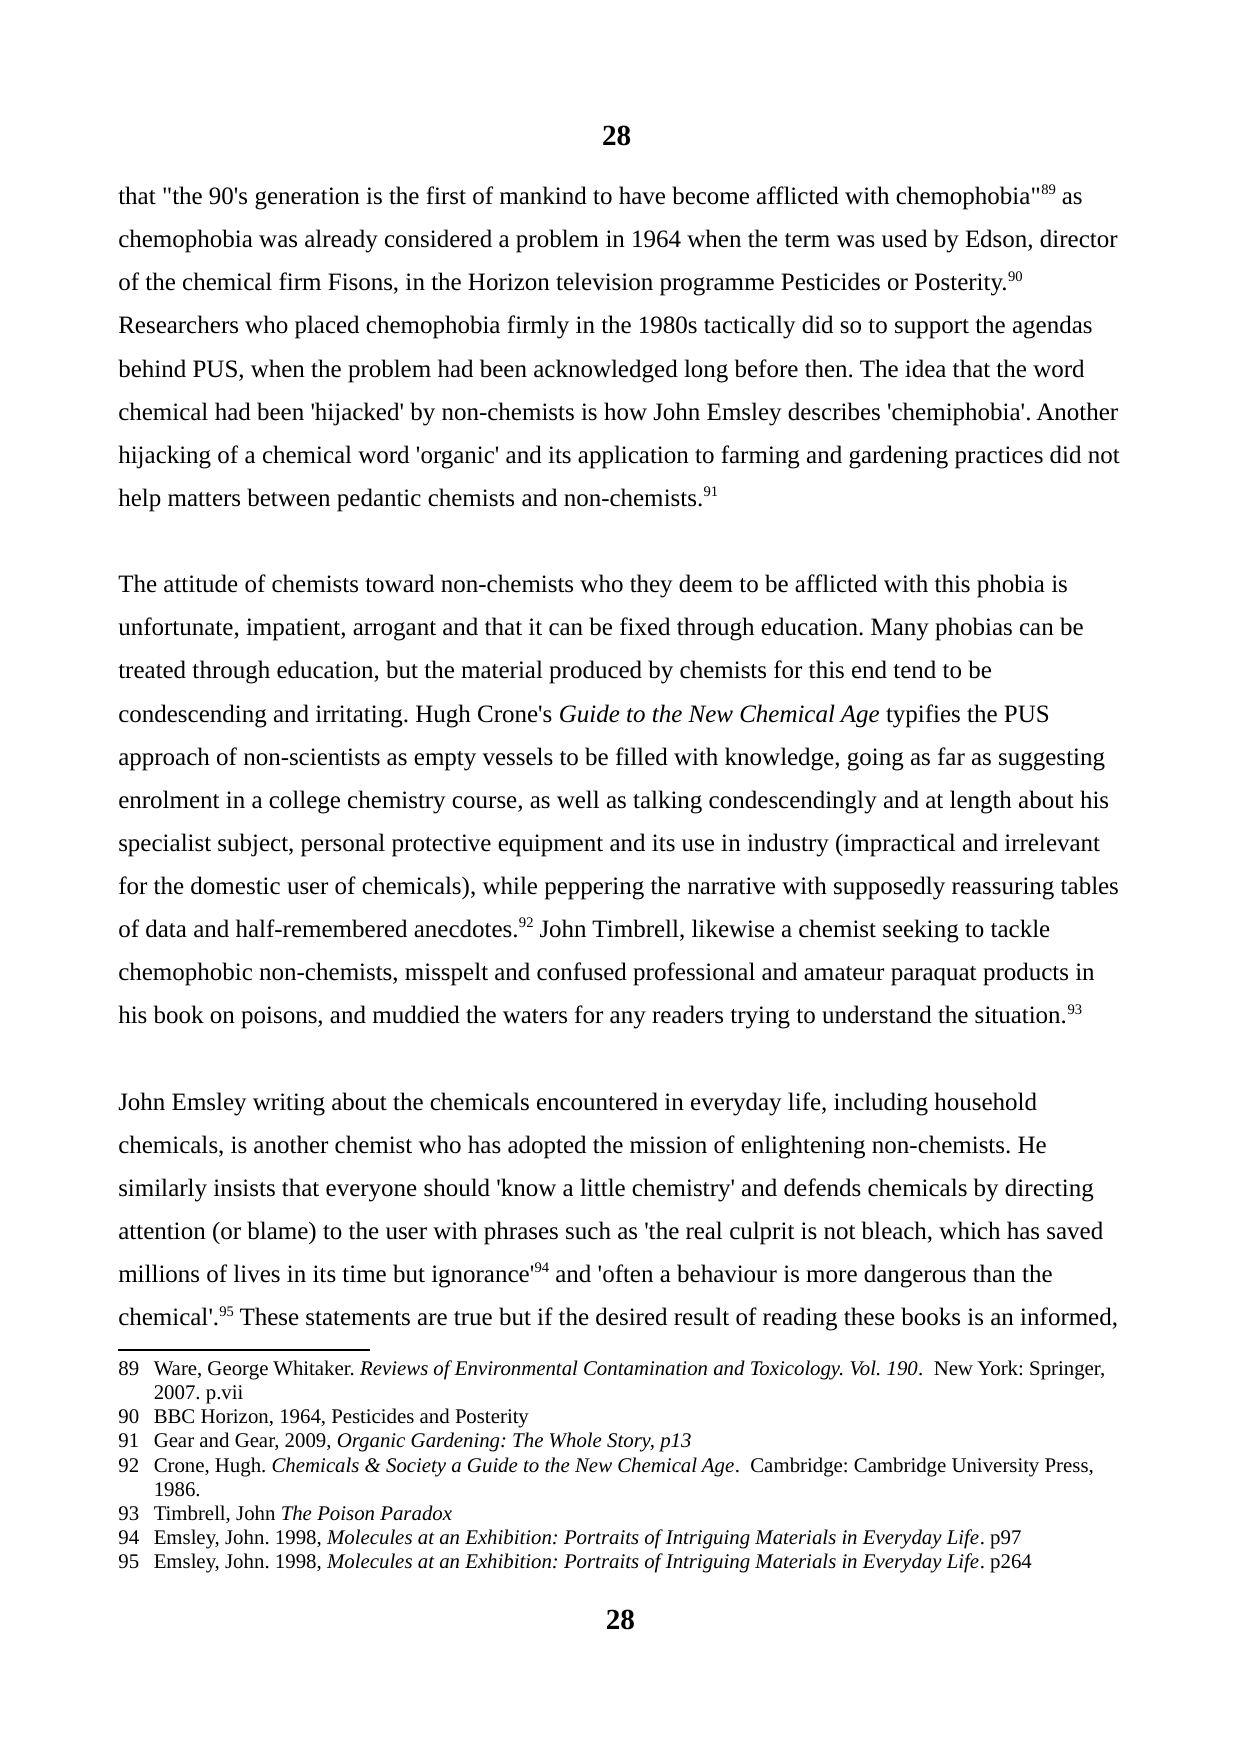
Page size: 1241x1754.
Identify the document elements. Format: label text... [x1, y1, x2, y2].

text Emsley, John. 1998, Molecules at an Exhibition: Portraits of Intriguing Materials in Everyday Life. p264 [118, 1549, 1122, 1573]
text The attitude of chemists toward non-chemists who they deem to be afflicted with this phobia is unfortunate, impatient, arrogant and that it can be fixed through education. Many phobias can be treated through education, but the material produced by chemists for this end tend to be condescending and irritating. Hugh Crone's Guide to the New Chemical Age typifies the PUS approach of non-scientists as empty vessels to be filled with knowledge, going as far as suggesting enrolment in a college chemistry course, as well as talking condescendingly and at length about his specialist subject, personal protective equipment and its use in industry (impractical and irrelevant for the domestic user of chemicals), while peppering the narrative with supposedly reassuring tables of data and half-remembered anecdotes. John Timbrell, likewise a chemist seeking to tackle chemophobic non-chemists, misspelt and confused professional and amateur paraquat products in his book on poisons, and muddied the waters for any readers trying to understand the situation. [118, 569, 1122, 1029]
text Ware, George Whitaker. Reviews of Environmental Contamination and Toxicology. Vol. 190. New York: Springer, 2007. p.vii [118, 1356, 1122, 1404]
text Timbrell, John The Poison Paradox [118, 1501, 1122, 1525]
text Emsley, John. 1998, Molecules at an Exhibition: Portraits of Intriguing Materials in Everyday Life. p97 [118, 1525, 1122, 1549]
text John Emsley writing about the chemicals encountered in everyday life, including household chemicals, is another chemist who has adopted the mission of enlightening non-chemists. He similarly insists that everyone should 'know a little chemistry' and defends chemicals by directing attention (or blame) to the user with phrases such as 'the real culprit is not bleach, which has saved millions of lives in its time but ignorance' and 'often a behaviour is more dangerous than the chemical'. These statements are true but if the desired result of reading these books is an informed, [118, 1087, 1122, 1331]
text that "the 90's generation is the first of mankind to have become afflicted with chemophobia" as chemophobia was already considered a problem in 1964 when the term was used by Edson, director of the chemical firm Fisons, in the Horizon television programme Pesticides or Posterity. Researchers who placed chemophobia firmly in the 1980s tactically did so to support the agendas behind PUS, when the problem had been acknowledged long before then. The idea that the word chemical had been 'hijacked' by non-chemists is how John Emsley describes 'chemiphobia'. Another hijacking of a chemical word 'organic' and its application to farming and gardening practices did not help matters between pedantic chemists and non-chemists. [118, 181, 1122, 512]
text Crone, Hugh. Chemicals & Society a Guide to the New Chemical Age. Cambridge: Cambridge University Press, 1986. [118, 1452, 1122, 1501]
text Gear and Gear, 2009, Organic Gardening: The Whole Story, p13 [118, 1428, 1122, 1452]
text BBC Horizon, 1964, Pesticides and Posterity [118, 1404, 1122, 1428]
